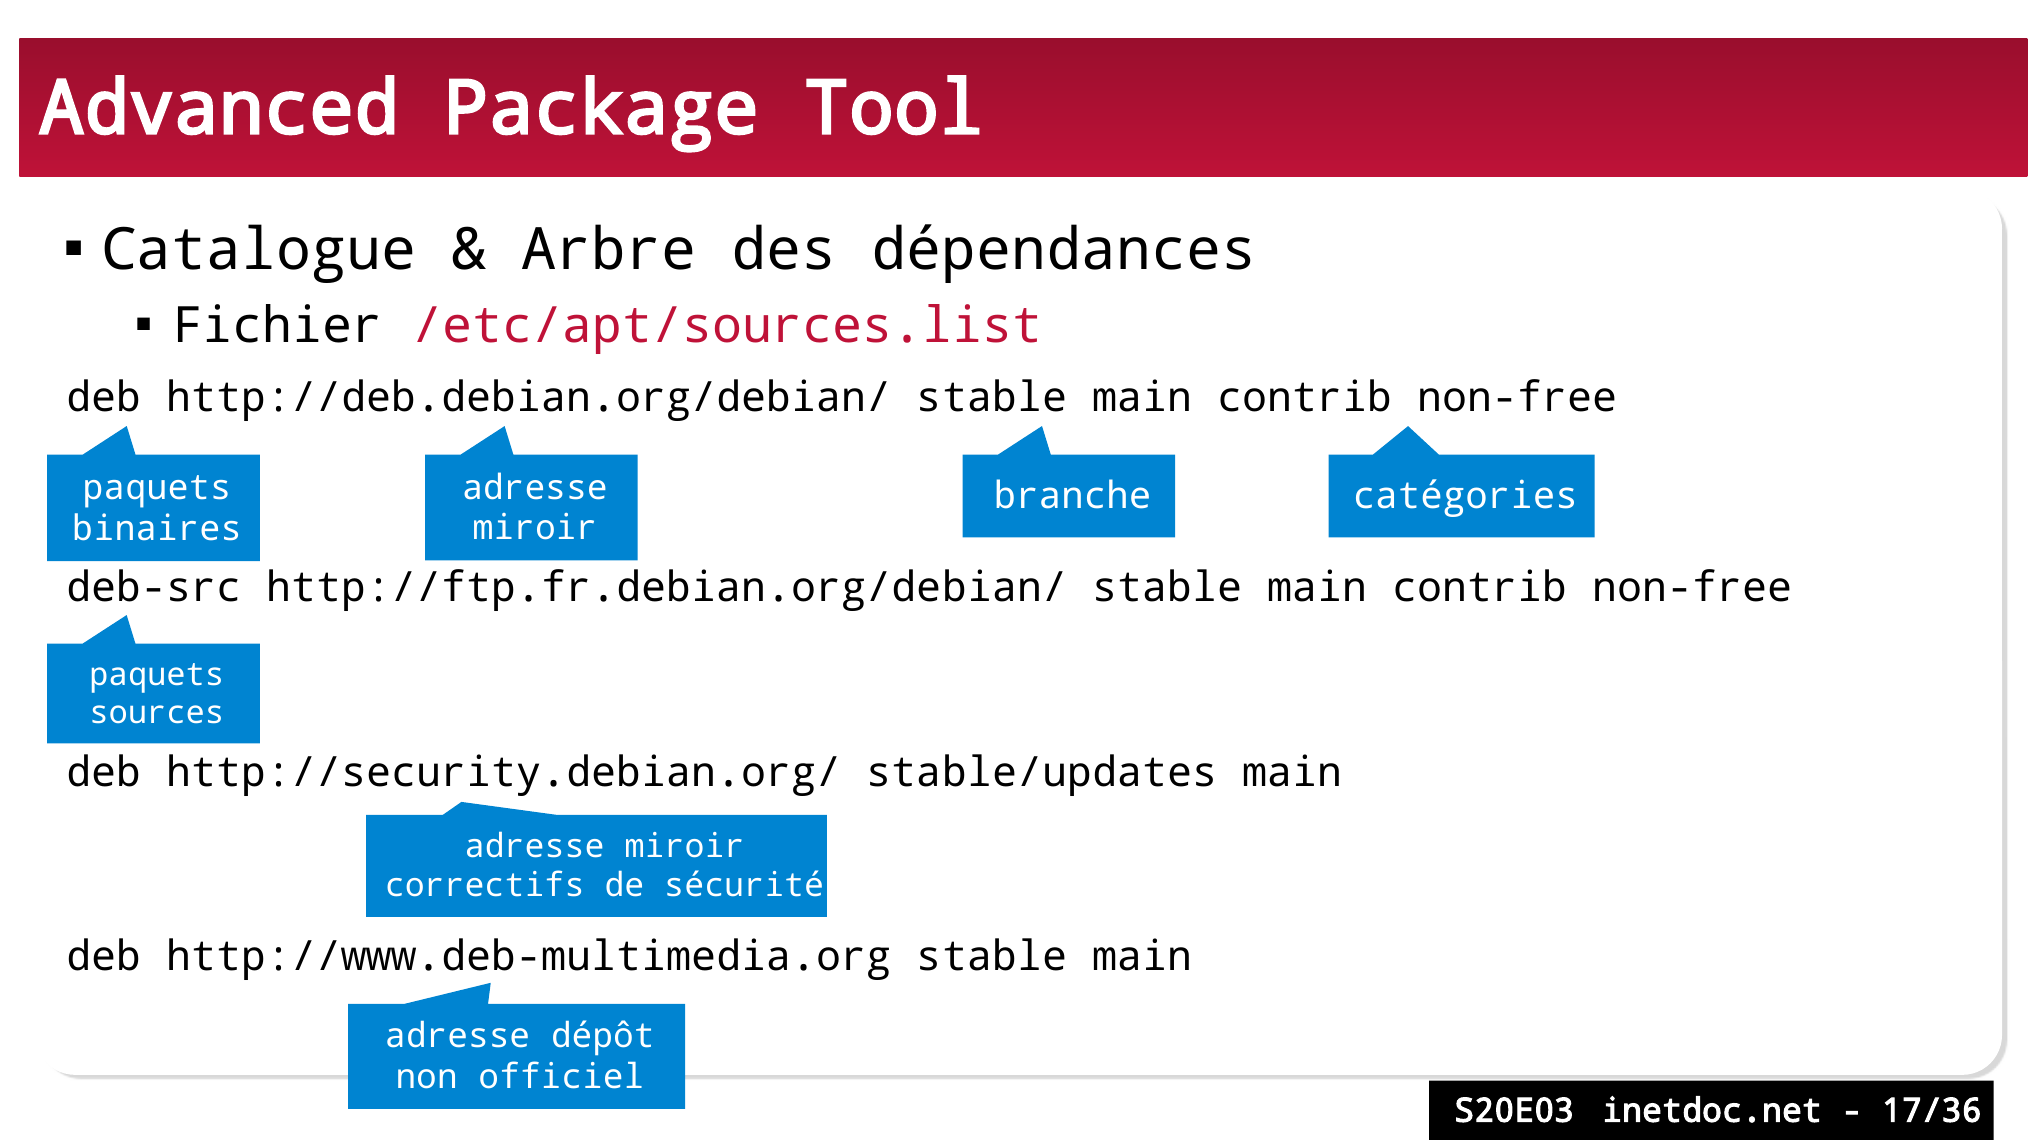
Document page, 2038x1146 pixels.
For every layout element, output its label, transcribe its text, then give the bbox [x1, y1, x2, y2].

text_box S20E03 inetdoc.net - <numéro>/36 [1429, 1080, 1994, 1140]
text_box Catalogue & Arbre des dépendances Fichier /etc/apt/sources.list deb http://deb.debian.org/debian/ stable main contrib non-free deb-src http://ftp.fr.debian.org/debian/ stable main contrib non-free deb http://security.debian.org/ stable/updates main deb http://www.deb-multimedia.org stable main [35, 188, 2003, 1075]
text_box paquets sources [47, 615, 260, 744]
text_box paquets binaires [47, 426, 260, 562]
text_box adresse miroir [425, 426, 638, 561]
text_box adresse miroir correctifs de sécurité [366, 801, 827, 917]
text_box branche [962, 426, 1176, 538]
text_box adresse dépôt non officiel [348, 982, 686, 1109]
text_box catégories [1328, 426, 1595, 538]
text_box Advanced Package Tool [19, 38, 2028, 177]
